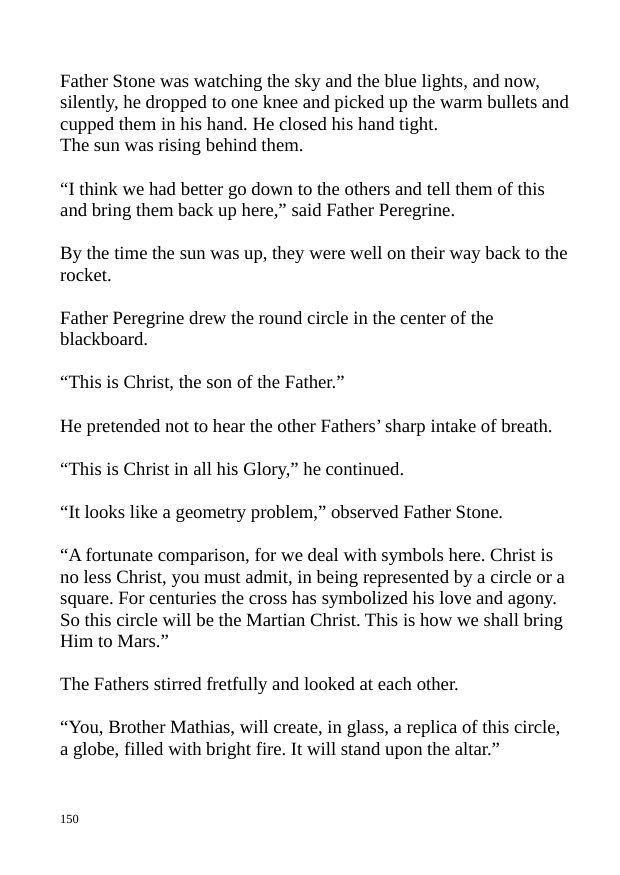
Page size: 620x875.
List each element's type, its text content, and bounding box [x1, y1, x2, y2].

text Father Stone was watching the sky and the blue lights, and now, silently, he dropped to one knee and picked up the warm bullets and cupped them in his hand. He closed his hand tight. The sun was rising behind them. “I think we had better go down to the others and tell them of this and bring them back up here,” said Father Peregrine. By the time the sun was up, they were well on their way back to the rocket. Father Peregrine drew the round circle in the center of the blackboard. “This is Christ, the son of the Father.” He pretended not to hear the other Fathers’ sharp intake of breath. “This is Christ in all his Glory,” he continued. “It looks like a geometry problem,” observed Father Stone. “A fortunate comparison, for we deal with symbols here. Christ is no less Christ, you must admit, in being represented by a circle or a square. For centuries the cross has symbolized his love and agony. So this circle will be the Martian Christ. This is how we shall bring Him to Mars.” The Fathers stirred fretfully and looked at each other. “You, Brother Mathias, will create, in glass, a replica of this circle, a globe, filled with bright fire. It will stand upon the altar.” [60, 48, 571, 781]
